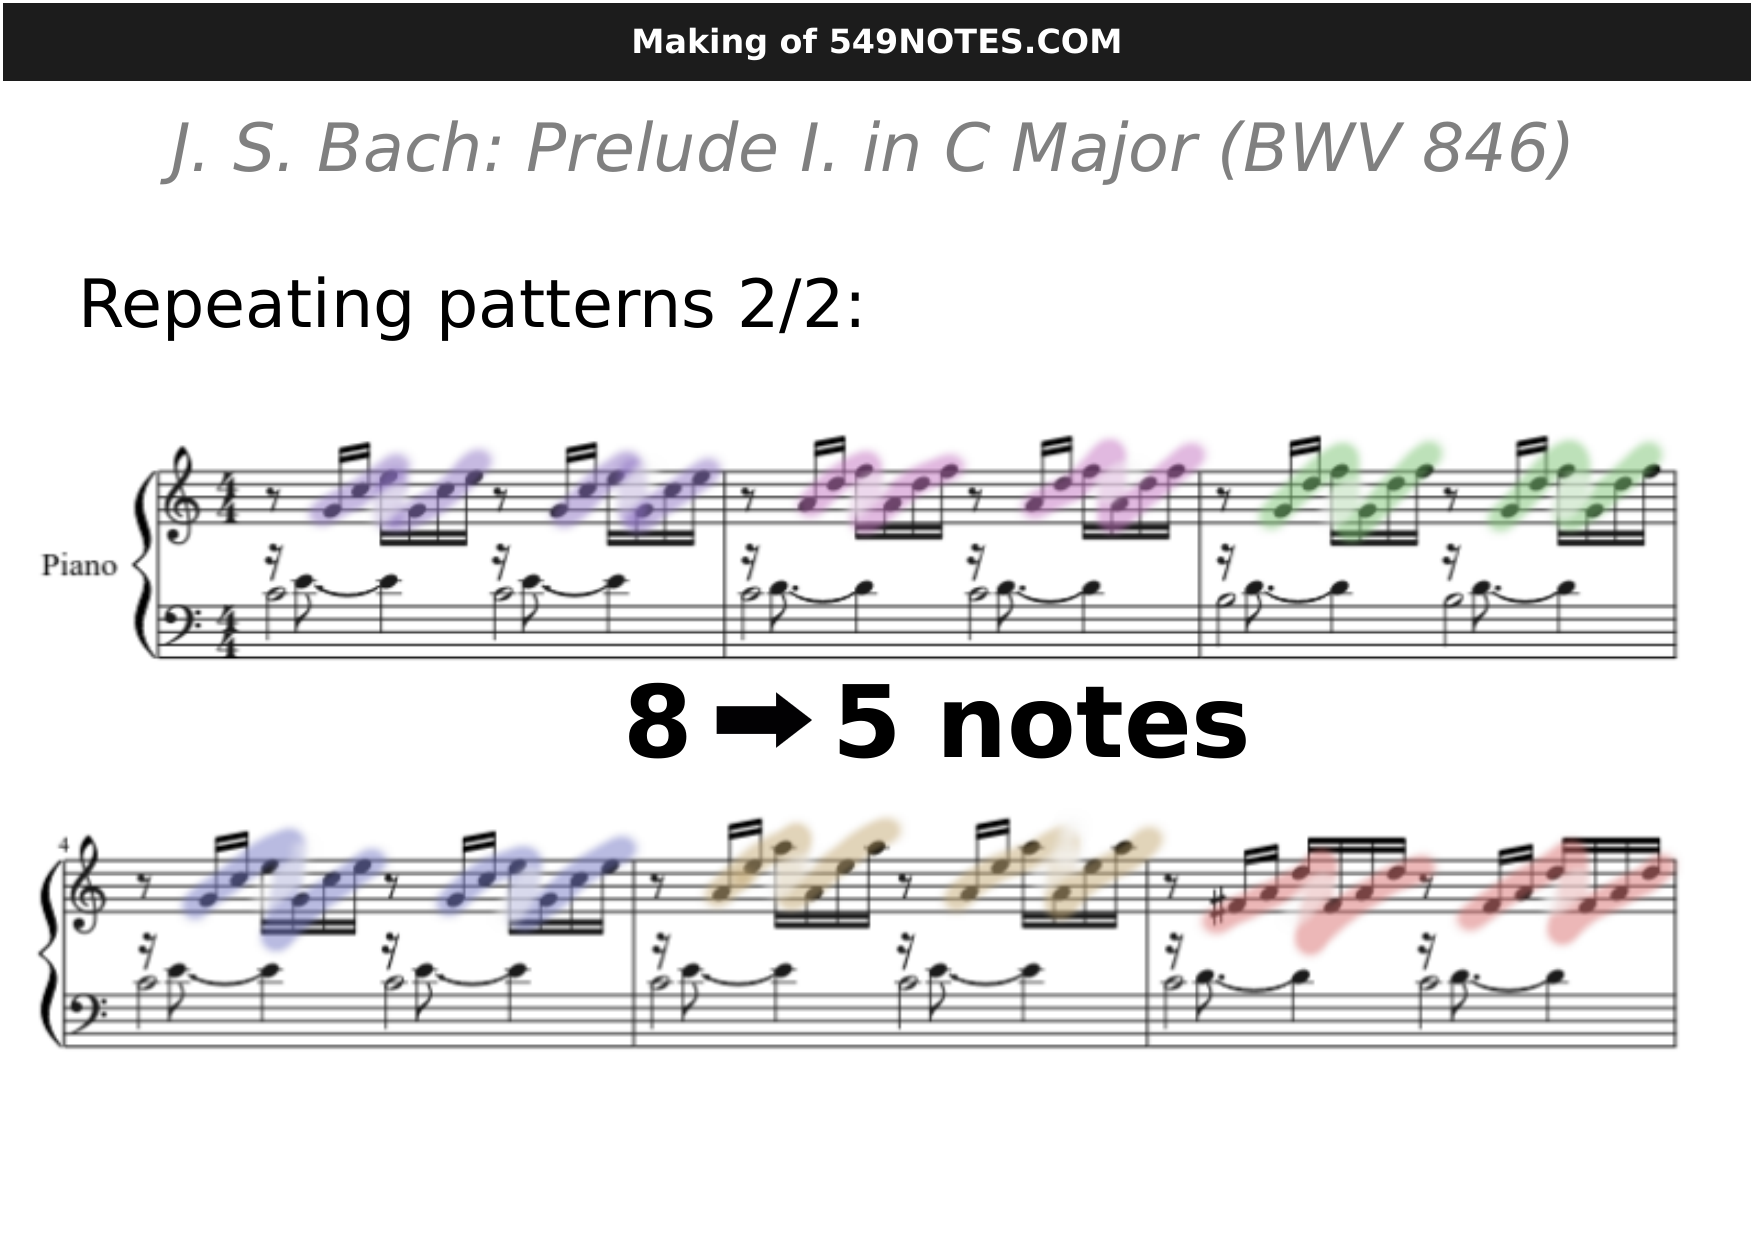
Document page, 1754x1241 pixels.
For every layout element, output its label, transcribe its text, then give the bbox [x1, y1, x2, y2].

picture [131, 296, 152, 306]
text J. S. Bach: Prelude I. in C Major (BWV 846) [3, 110, 1751, 188]
picture [448, 296, 468, 323]
picture [582, 296, 603, 306]
picture [91, 296, 108, 301]
text Repeating patterns 2/2: [3, 265, 1751, 343]
picture [174, 296, 194, 323]
picture [214, 296, 235, 306]
picture [255, 309, 274, 323]
picture [488, 309, 507, 323]
picture [383, 296, 403, 322]
picture [13, 296, 1702, 1087]
